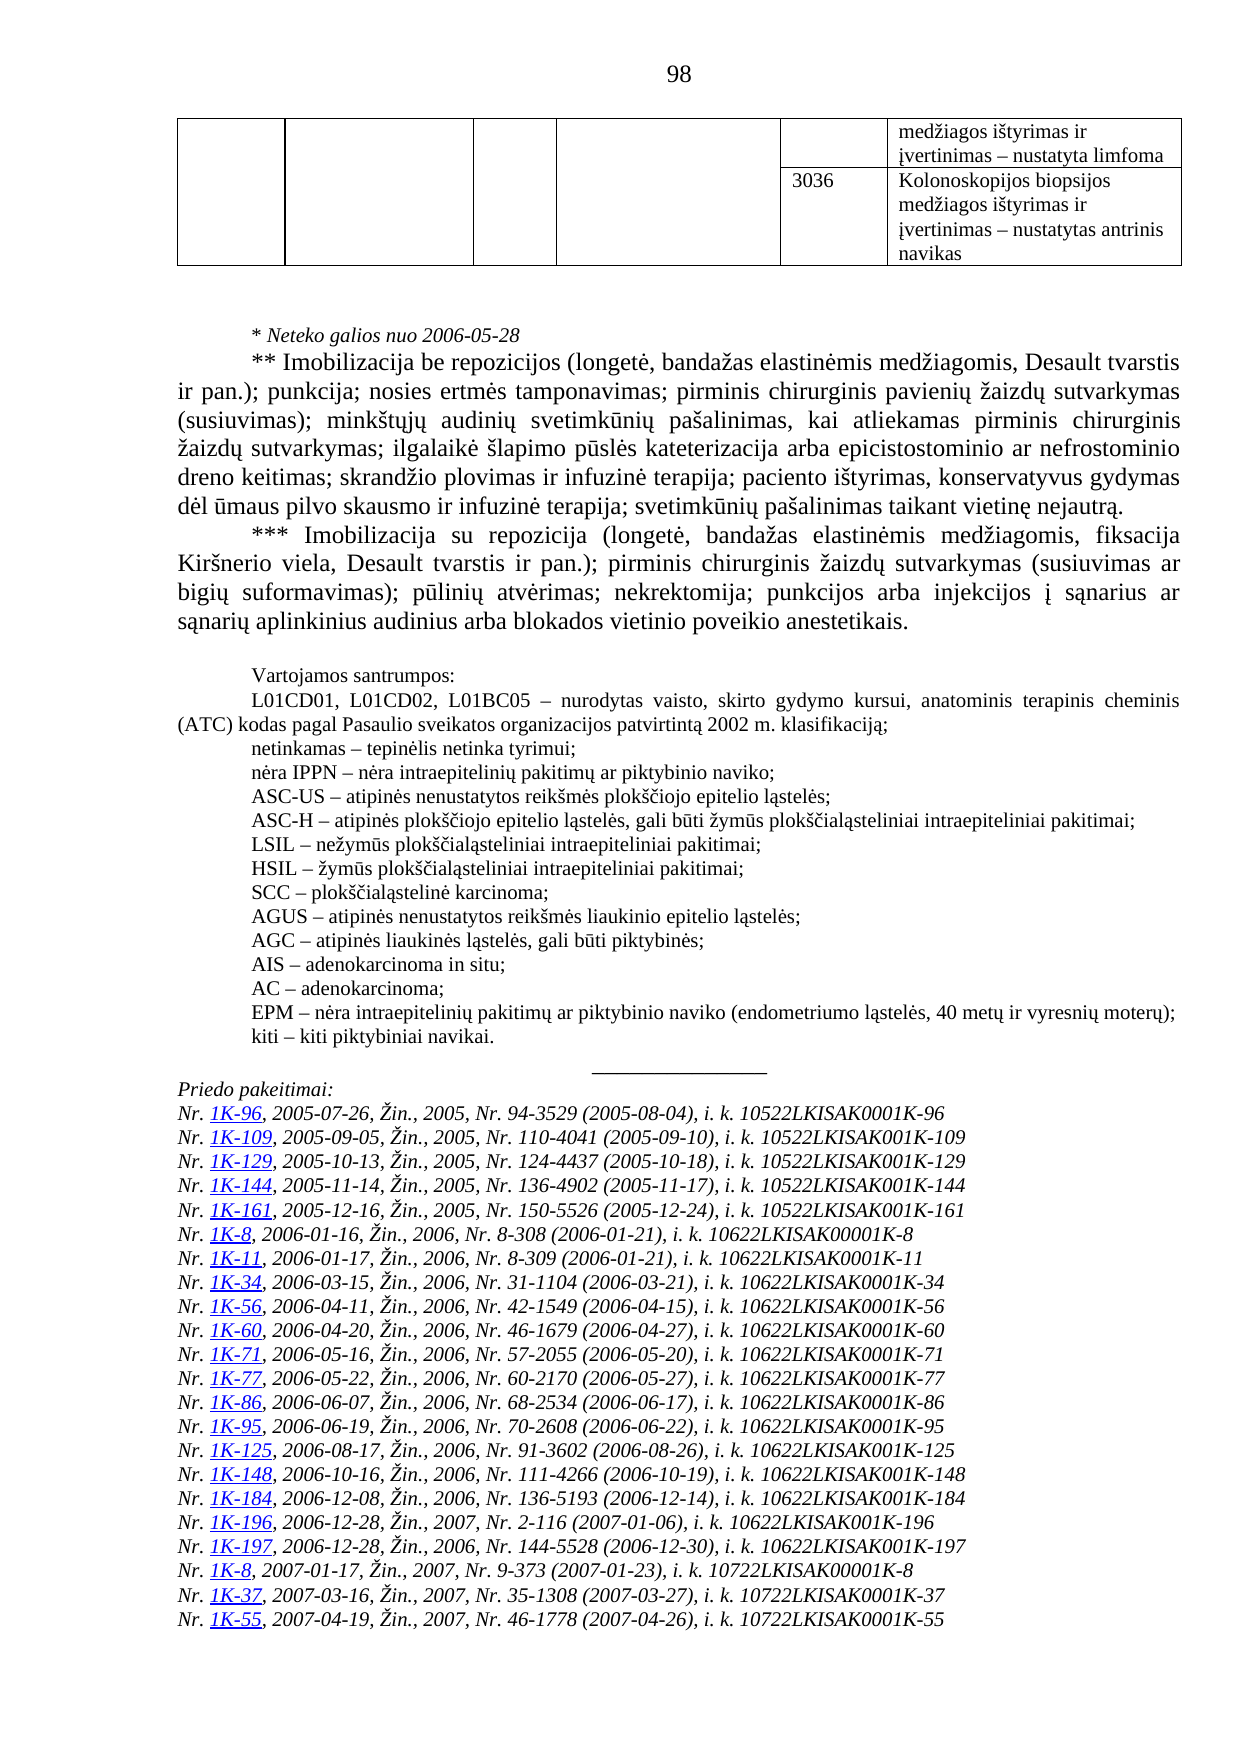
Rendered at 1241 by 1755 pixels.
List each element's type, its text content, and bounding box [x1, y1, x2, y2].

text ** Imobilizacija be repozicijos (longetė, bandažas elastinėmis medžiagomis, Desault tvarstis ir pan.); punkcija; nosies ertmės tamponavimas; pirminis chirurginis pavienių žaizdų sutvarkymas (susiuvimas); minkštųjų audinių svetimkūnių pašalinimas, kai atliekamas pirminis chirurginis žaizdų sutvarkymas; ilgalaikė šlapimo pūslės kateterizacija arba epicistostominio ar nefrostominio dreno keitimas; skrandžio plovimas ir infuzinė terapija; paciento ištyrimas, konservatyvus gydymas dėl ūmaus pilvo skausmo ir infuzinė terapija; svetimkūnių pašalinimas taikant vietinę nejautrą. [177, 347, 1181, 520]
text Nr. 1K-196, 2006-12-28, Žin., 2007, Nr. 2-116 (2007-01-06), i. k. 10622LKISAK001K-196 [177, 1510, 1181, 1534]
text Nr. 1K-161, 2005-12-16, Žin., 2005, Nr. 150-5526 (2005-12-24), i. k. 10522LKISAK001K-161 [177, 1197, 1181, 1222]
text Nr. 1K-197, 2006-12-28, Žin., 2006, Nr. 144-5528 (2006-12-30), i. k. 10622LKISAK001K-197 [177, 1534, 1181, 1558]
text Nr. 1K-125, 2006-08-17, Žin., 2006, Nr. 91-3602 (2006-08-26), i. k. 10622LKISAK001K-125 [177, 1438, 1181, 1462]
text Nr. 1K-34, 2006-03-15, Žin., 2006, Nr. 31-1104 (2006-03-21), i. k. 10622LKISAK0001K-34 [177, 1270, 1181, 1294]
table_cell 3036 [781, 168, 887, 264]
text AC – adenokarcinoma; [177, 976, 1181, 1000]
text Nr. 1K-55, 2007-04-19, Žin., 2007, Nr. 46-1778 (2007-04-26), i. k. 10722LKISAK0001K-55 [177, 1607, 1181, 1631]
text Nr. 1K-8, 2006-01-16, Žin., 2006, Nr. 8-308 (2006-01-21), i. k. 10622LKISAK00001K-8 [177, 1222, 1181, 1246]
text Priedo pakeitimai: [177, 1077, 1181, 1101]
table_cell [178, 119, 284, 264]
text netinkamas – tepinėlis netinka tyrimui; [177, 736, 1181, 760]
text *** Imobilizacija su repozicija (longetė, bandažas elastinėmis medžiagomis, fiksacija Kiršnerio viela, Desault tvarstis ir pan.); pirminis chirurginis žaizdų sutvarkymas (susiuvimas ar bigių suformavimas); pūlinių atvėrimas; nekrektomija; punkcijos arba injekcijos į sąnarius ar sąnarių aplinkinius audinius arba blokados vietinio poveikio anestetikais. [177, 520, 1181, 635]
text Nr. 1K-77, 2006-05-22, Žin., 2006, Nr. 60-2170 (2006-05-27), i. k. 10622LKISAK0001K-77 [177, 1366, 1181, 1390]
text L01CD01, L01CD02, L01BC05 – nurodytas vaisto, skirto gydymo kursui, anatominis terapinis cheminis (ATC) kodas pagal Pasaulio sveikatos organizacijos patvirtintą 2002 m. klasifikaciją; [177, 687, 1181, 736]
table_cell Kolonoskopijos biopsijos medžiagos ištyrimas ir įvertinimas – nustatytas antrinis navikas [888, 168, 1181, 264]
table_cell [286, 119, 473, 264]
text Nr. 1K-144, 2005-11-14, Žin., 2005, Nr. 136-4902 (2005-11-17), i. k. 10522LKISAK001K-144 [177, 1173, 1181, 1197]
text Nr. 1K-109, 2005-09-05, Žin., 2005, Nr. 110-4041 (2005-09-10), i. k. 10522LKISAK001K-109 [177, 1125, 1181, 1149]
text SCC – plokščialąstelinė karcinoma; [177, 880, 1181, 904]
text nėra IPPN – nėra intraepitelinių pakitimų ar piktybinio naviko; [177, 760, 1181, 784]
text * Neteko galios nuo 2006-05-28 [177, 323, 1181, 347]
text Nr. 1K-60, 2006-04-20, Žin., 2006, Nr. 46-1679 (2006-04-27), i. k. 10622LKISAK0001K-60 [177, 1318, 1181, 1342]
table_cell [474, 119, 556, 264]
text ASC-US – atipinės nenustatytos reikšmės plokščiojo epitelio ląstelės; [177, 784, 1181, 808]
text AGUS – atipinės nenustatytos reikšmės liaukinio epitelio ląstelės; [177, 904, 1181, 928]
text AIS – adenokarcinoma in situ; [177, 952, 1181, 976]
text EPM – nėra intraepitelinių pakitimų ar piktybinio naviko (endometriumo ląstelės, 40 metų ir vyresnių moterų); [177, 1000, 1181, 1024]
table_cell [781, 119, 887, 167]
text Nr. 1K-37, 2007-03-16, Žin., 2007, Nr. 35-1308 (2007-03-27), i. k. 10722LKISAK0001K-37 [177, 1582, 1181, 1607]
text Nr. 1K-96, 2005-07-26, Žin., 2005, Nr. 94-3529 (2005-08-04), i. k. 10522LKISAK0001K-96 [177, 1101, 1181, 1125]
table_cell medžiagos ištyrimas ir įvertinimas – nustatyta limfoma [888, 119, 1181, 167]
text Nr. 1K-11, 2006-01-17, Žin., 2006, Nr. 8-309 (2006-01-21), i. k. 10622LKISAK0001K-11 [177, 1246, 1181, 1270]
text ASC-H – atipinės plokščiojo epitelio ląstelės, gali būti žymūs plokščialąsteliniai intraepiteliniai pakitimai; [177, 808, 1181, 832]
text AGC – atipinės liaukinės ląstelės, gali būti piktybinės; [177, 928, 1181, 952]
text ______________ [177, 1048, 1181, 1077]
text HSIL – žymūs plokščialąsteliniai intraepiteliniai pakitimai; [177, 856, 1181, 880]
text Nr. 1K-8, 2007-01-17, Žin., 2007, Nr. 9-373 (2007-01-23), i. k. 10722LKISAK00001K-8 [177, 1558, 1181, 1582]
text Nr. 1K-184, 2006-12-08, Žin., 2006, Nr. 136-5193 (2006-12-14), i. k. 10622LKISAK001K-184 [177, 1486, 1181, 1510]
text Nr. 1K-56, 2006-04-11, Žin., 2006, Nr. 42-1549 (2006-04-15), i. k. 10622LKISAK0001K-56 [177, 1294, 1181, 1318]
text LSIL – nežymūs plokščialąsteliniai intraepiteliniai pakitimai; [177, 832, 1181, 856]
text Nr. 1K-129, 2005-10-13, Žin., 2005, Nr. 124-4437 (2005-10-18), i. k. 10522LKISAK001K-129 [177, 1149, 1181, 1173]
text kiti – kiti piktybiniai navikai. [177, 1024, 1181, 1048]
text Vartojamos santrumpos: [177, 663, 1181, 687]
text Nr. 1K-71, 2006-05-16, Žin., 2006, Nr. 57-2055 (2006-05-20), i. k. 10622LKISAK0001K-71 [177, 1342, 1181, 1366]
text Nr. 1K-148, 2006-10-16, Žin., 2006, Nr. 111-4266 (2006-10-19), i. k. 10622LKISAK001K-148 [177, 1462, 1181, 1486]
text Nr. 1K-86, 2006-06-07, Žin., 2006, Nr. 68-2534 (2006-06-17), i. k. 10622LKISAK0001K-86 [177, 1390, 1181, 1414]
table_cell [557, 119, 780, 264]
text Nr. 1K-95, 2006-06-19, Žin., 2006, Nr. 70-2608 (2006-06-22), i. k. 10622LKISAK0001K-95 [177, 1414, 1181, 1438]
